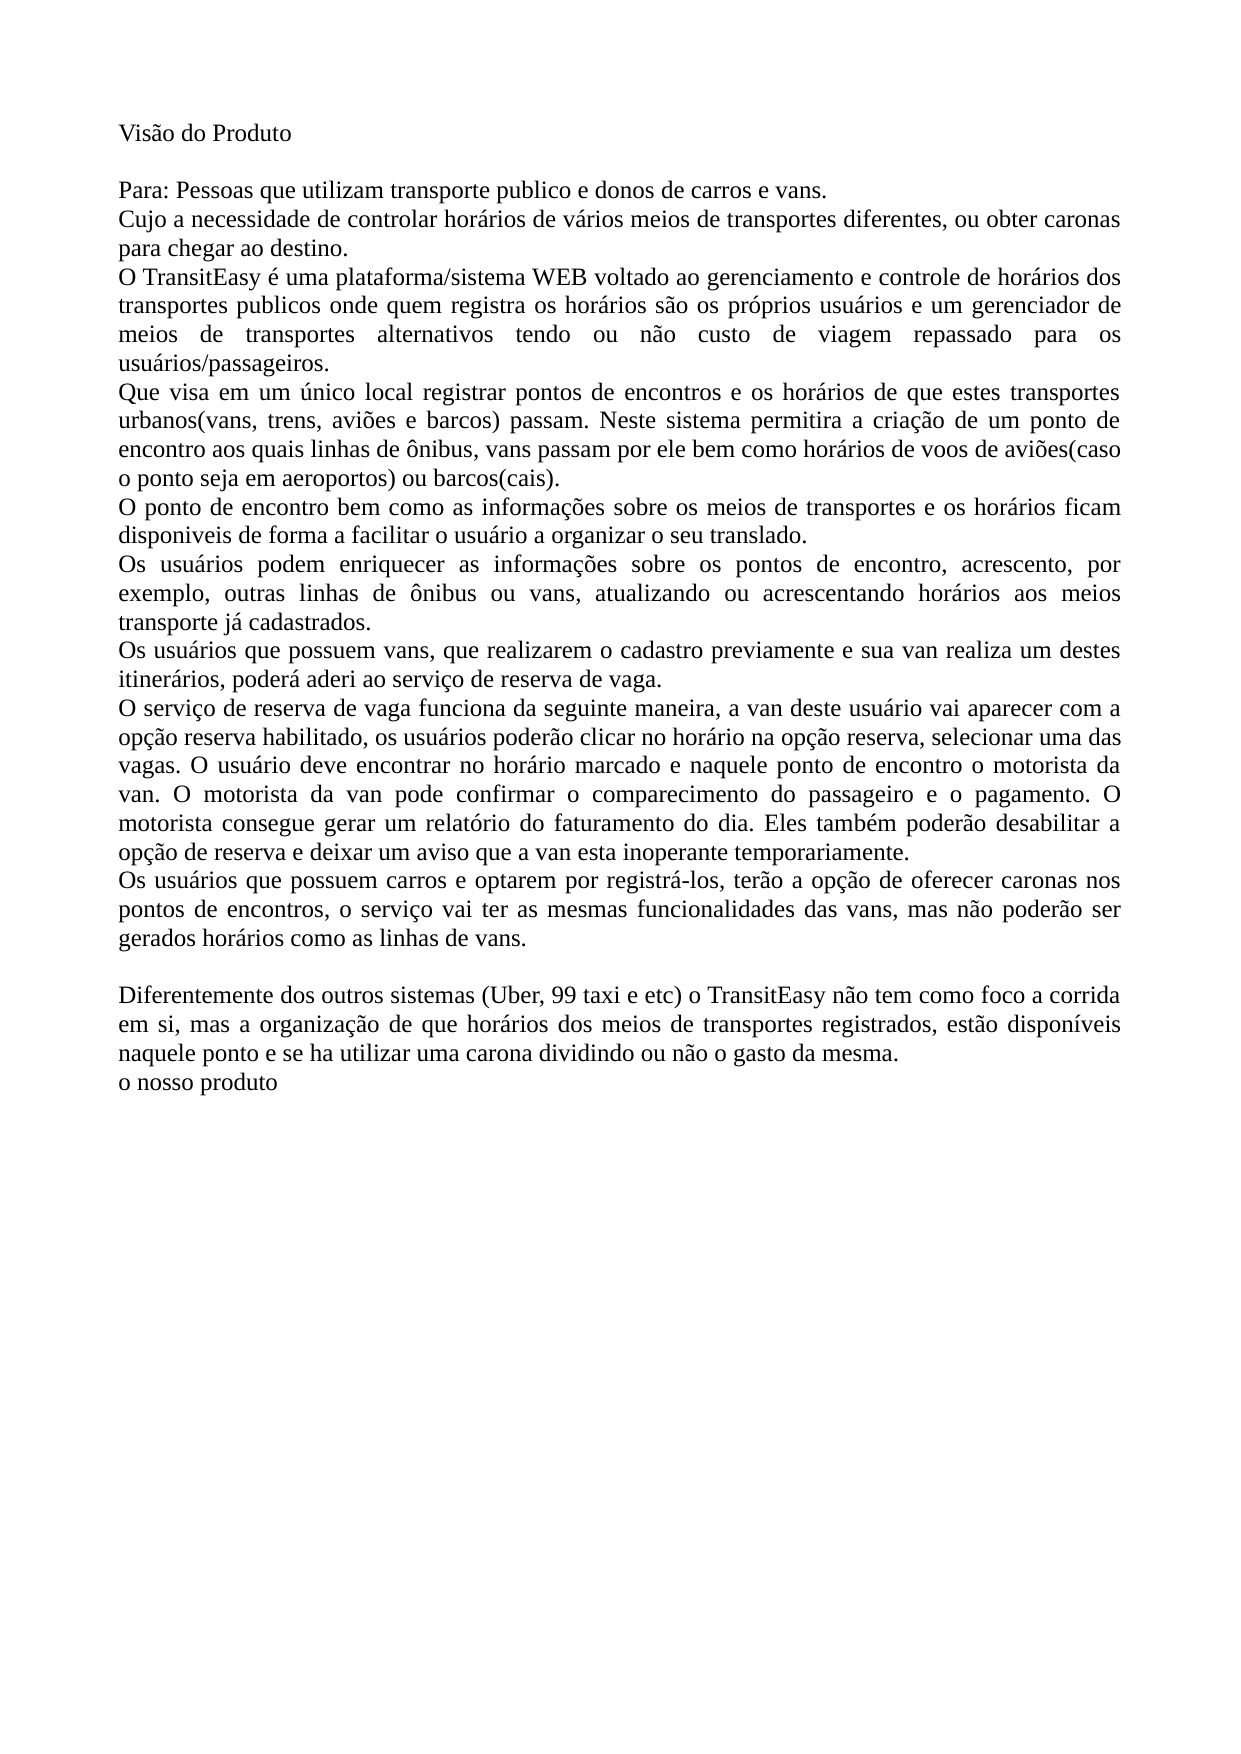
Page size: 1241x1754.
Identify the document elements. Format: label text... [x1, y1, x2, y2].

text Os usuários que possuem vans, que realizarem o cadastro previamente e sua van realiza um destes itinerários, poderá aderi ao serviço de reserva de vaga. [118, 636, 1122, 693]
text Diferentemente dos outros sistemas (Uber, 99 taxi e etc) o TransitEasy não tem como foco a corrida em si, mas a organização de que horários dos meios de transportes registrados, estão disponíveis naquele ponto e se ha utilizar uma carona dividindo ou não o gasto da mesma. [118, 981, 1122, 1067]
text Que visa em um único local registrar pontos de encontros e os horários de que estes transportes urbanos(vans, trens, aviões e barcos) passam. Neste sistema permitira a criação de um ponto de encontro aos quais linhas de ônibus, vans passam por ele bem como horários de voos de aviões(caso o ponto seja em aeroportos) ou barcos(cais). [118, 377, 1122, 492]
text Cujo a necessidade de controlar horários de vários meios de transportes diferentes, ou obter caronas para chegar ao destino. [118, 204, 1122, 262]
text Os usuários podem enriquecer as informações sobre os pontos de encontro, acrescento, por exemplo, outras linhas de ônibus ou vans, atualizando ou acrescentando horários aos meios transporte já cadastrados. [118, 549, 1122, 636]
text O serviço de reserva de vaga funciona da seguinte maneira, a van deste usuário vai aparecer com a opção reserva habilitado, os usuários poderão clicar no horário na opção reserva, selecionar uma das vagas. O usuário deve encontrar no horário marcado e naquele ponto de encontro o motorista da van. O motorista da van pode confirmar o comparecimento do passageiro e o pagamento. O motorista consegue gerar um relatório do faturamento do dia. Eles também poderão desabilitar a opção de reserva e deixar um aviso que a van esta inoperante temporariamente. [118, 693, 1122, 866]
text O ponto de encontro bem como as informações sobre os meios de transportes e os horários ficam disponiveis de forma a facilitar o usuário a organizar o seu translado. [118, 492, 1122, 549]
text O TransitEasy é uma plataforma/sistema WEB voltado ao gerenciamento e controle de horários dos transportes publicos onde quem registra os horários são os próprios usuários e um gerenciador de meios de transportes alternativos tendo ou não custo de viagem repassado para os usuários/passageiros. [118, 262, 1122, 377]
text Os usuários que possuem carros e optarem por registrá-los, terão a opção de oferecer caronas nos pontos de encontros, o serviço vai ter as mesmas funcionalidades das vans, mas não poderão ser gerados horários como as linhas de vans. [118, 866, 1122, 952]
text o nosso produto [118, 1067, 1122, 1096]
text Para: Pessoas que utilizam transporte publico e donos de carros e vans. [118, 176, 1122, 204]
text Visão do Produto [118, 118, 1122, 147]
